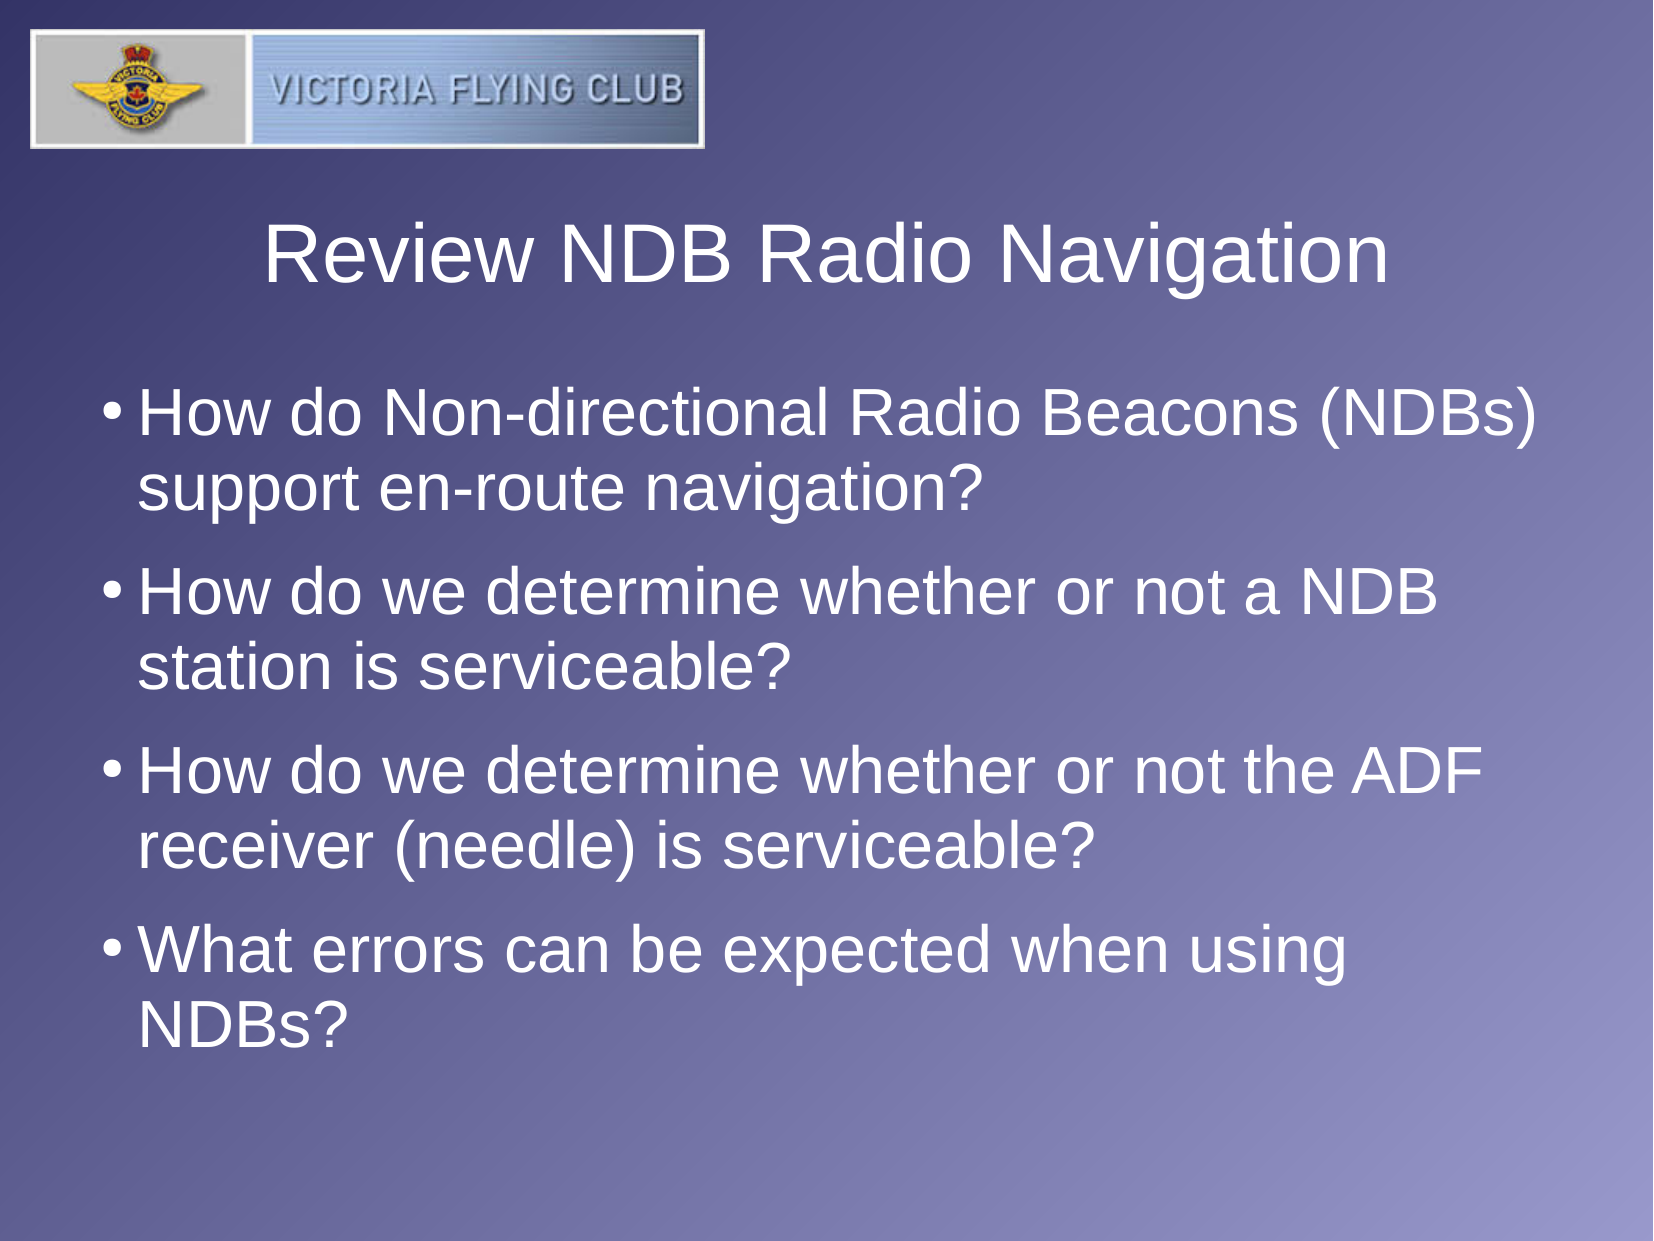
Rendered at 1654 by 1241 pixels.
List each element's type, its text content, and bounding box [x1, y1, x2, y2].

title Review NDB Radio Navigation [82, 150, 1571, 358]
picture [30, 29, 705, 149]
list How do Non-directional Radio Beacons (NDBs) support en-route navigation? How do we determine whether or not a NDB station is serviceable? How do we determine whether or not the ADF receiver (needle) is serviceable? What errors can be expected when using NDBs? [82, 375, 1571, 1095]
